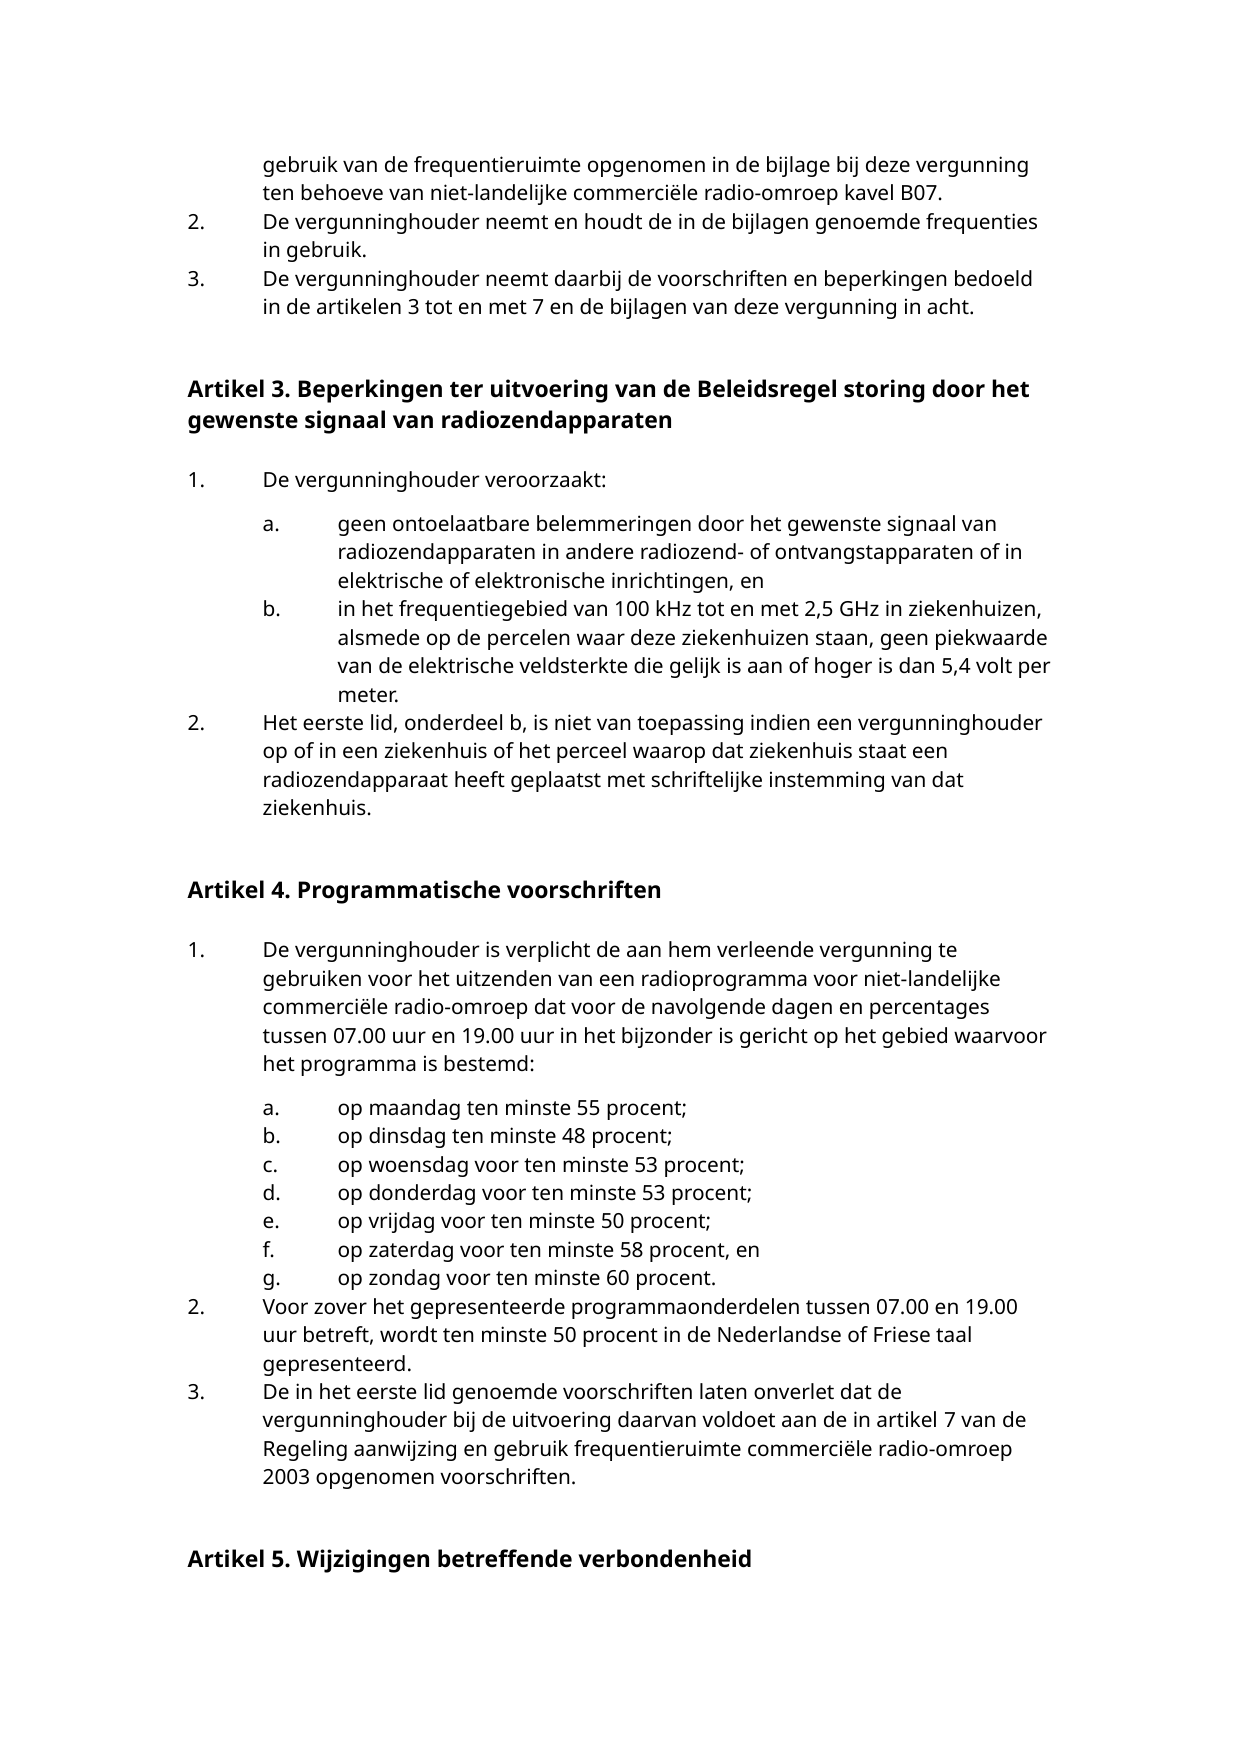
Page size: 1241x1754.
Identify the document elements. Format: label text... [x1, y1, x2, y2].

list op woensdag voor ten minste 53 procent; [262, 1150, 1053, 1178]
subtitle Artikel 3. Beperkingen ter uitvoering van de Beleidsregel storing door het gewenste signaal van radiozendapparaten [187, 373, 1053, 436]
subtitle Artikel 5. Wijzigingen betreffende verbondenheid [187, 1543, 1053, 1575]
subtitle Artikel 4. Programmatische voorschriften [187, 874, 1053, 906]
list op zaterdag voor ten minste 58 procent, en [262, 1235, 1053, 1263]
list in het frequentiegebied van 100 kHz tot en met 2,5 GHz in ziekenhuizen, alsmede op de percelen waar deze ziekenhuizen staan, geen piekwaarde van de elektrische veldsterkte die gelijk is aan of hoger is dan 5,4 volt per meter. [262, 594, 1053, 708]
list Het eerste lid, onderdeel b, is niet van toepassing indien een vergunninghouder op of in een ziekenhuis of het perceel waarop dat ziekenhuis staat een radiozendapparaat heeft geplaatst met schriftelijke instemming van dat ziekenhuis. [187, 708, 1053, 822]
list De vergunninghouder is verplicht de aan hem verleende vergunning te gebruiken voor het uitzenden van een radioprogramma voor niet-landelijke commerciële radio-omroep dat voor de navolgende dagen en percentages tussen 07.00 uur en 19.00 uur in het bijzonder is gericht op het gebied waarvoor het programma is bestemd: [187, 936, 1053, 1078]
list De in het eerste lid genoemde voorschriften laten onverlet dat de vergunninghouder bij de uitvoering daarvan voldoet aan de in artikel 7 van de Regeling aanwijzing en gebruik frequentieruimte commerciële radio-omroep 2003 opgenomen voorschriften. [187, 1377, 1053, 1491]
list op donderdag voor ten minste 53 procent; [262, 1178, 1053, 1207]
list De vergunninghouder neemt en houdt de in de bijlagen genoemde frequenties in gebruik. [187, 207, 1053, 264]
list gebruik van de frequentieruimte opgenomen in de bijlage bij deze vergunning ten behoeve van niet-landelijke commerciële radio-omroep kavel B07. [187, 150, 1053, 207]
list op maandag ten minste 55 procent; [262, 1093, 1053, 1121]
list geen ontoelaatbare belemmeringen door het gewenste signaal van radiozendapparaten in andere radiozend- of ontvangstapparaten of in elektrische of elektronische inrichtingen, en [262, 509, 1053, 594]
list op zondag voor ten minste 60 procent. [262, 1263, 1053, 1292]
list op dinsdag ten minste 48 procent; [262, 1121, 1053, 1150]
list De vergunninghouder neemt daarbij de voorschriften en beperkingen bedoeld in de artikelen 3 tot en met 7 en de bijlagen van deze vergunning in acht. [187, 264, 1053, 321]
list De vergunninghouder veroorzaakt: [187, 466, 1053, 494]
list Voor zover het gepresenteerde programmaonderdelen tussen 07.00 en 19.00 uur betreft, wordt ten minste 50 procent in de Nederlandse of Friese taal gepresenteerd. [187, 1292, 1053, 1377]
list op vrijdag voor ten minste 50 procent; [262, 1207, 1053, 1235]
